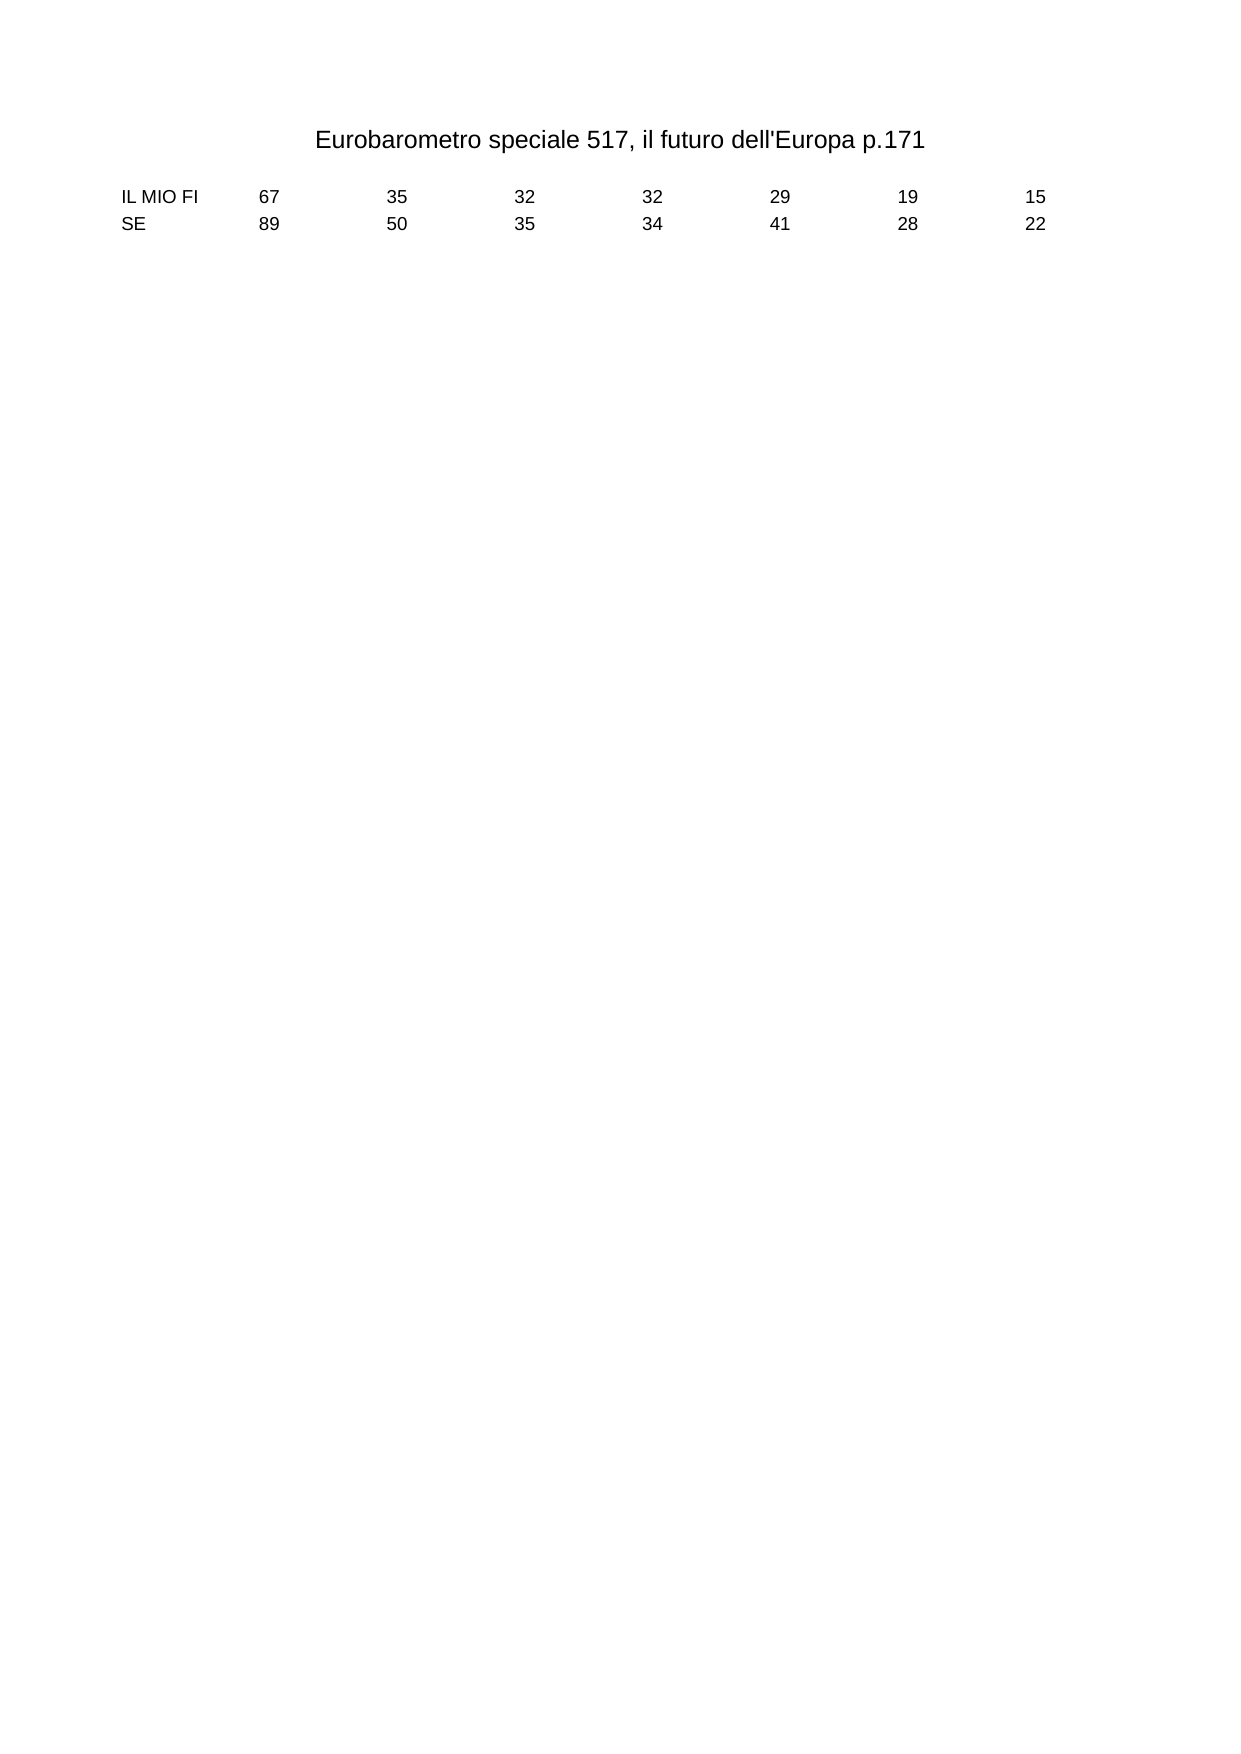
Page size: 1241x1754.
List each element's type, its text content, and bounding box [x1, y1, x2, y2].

table_cell 19 [844, 183, 971, 210]
table_cell 50 [333, 210, 461, 238]
table_cell 35 [333, 183, 461, 210]
table_cell 28 [844, 210, 971, 238]
table_cell 22 [971, 210, 1099, 238]
table_cell SE [118, 210, 205, 238]
table_cell 35 [461, 210, 588, 238]
table_cell 34 [588, 210, 716, 238]
table_cell 67 [205, 183, 333, 210]
table_cell 15 [971, 183, 1099, 210]
table_cell IL MIO FI [118, 183, 205, 210]
table_cell 32 [588, 183, 716, 210]
table_cell 29 [716, 183, 844, 210]
table_cell 41 [716, 210, 844, 238]
table_cell 89 [205, 210, 333, 238]
table_cell 32 [461, 183, 588, 210]
